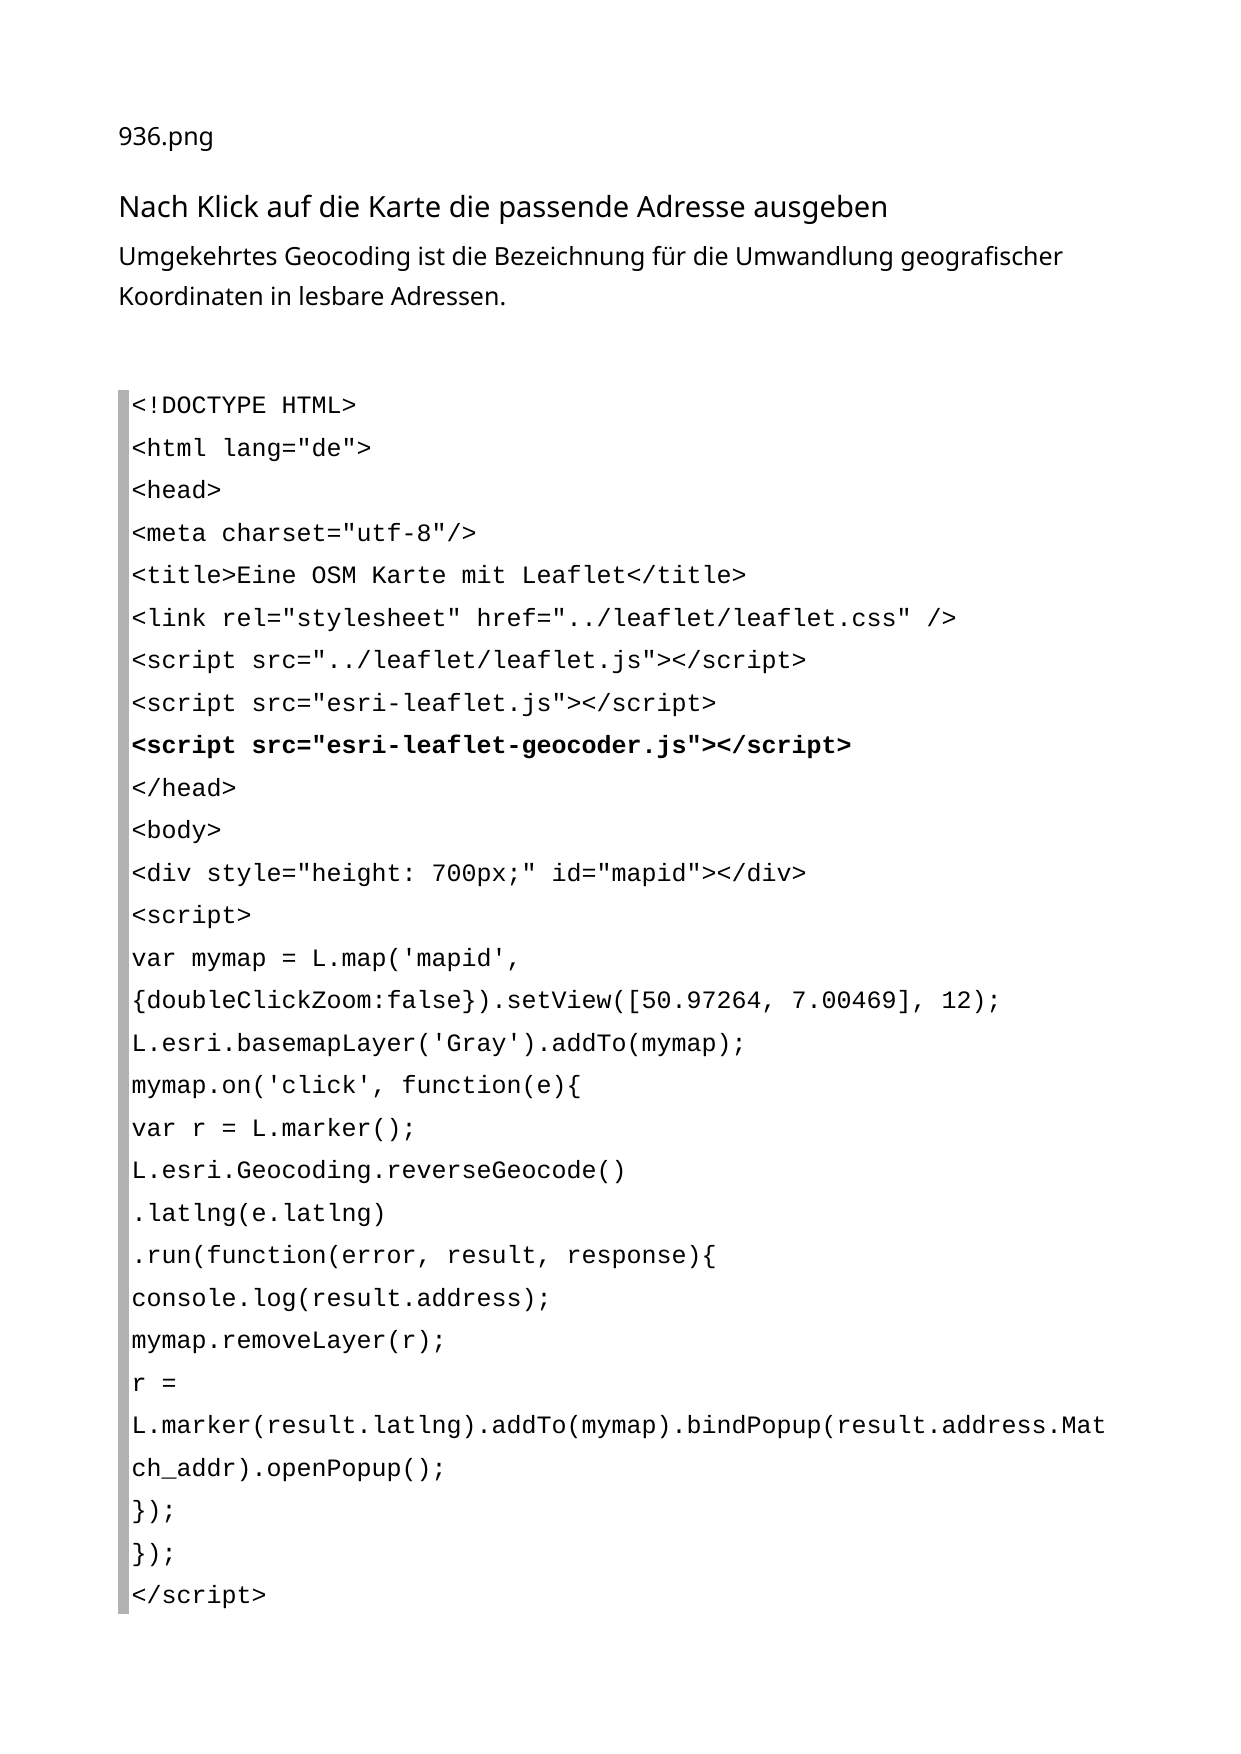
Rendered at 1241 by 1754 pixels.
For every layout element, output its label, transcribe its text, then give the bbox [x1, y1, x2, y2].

text }); [129, 1537, 1122, 1569]
text <head> [129, 475, 1122, 506]
text </script> [129, 1580, 1122, 1614]
text <html lang="de"> [129, 432, 1122, 464]
text <script src="esri-leaflet-geocoder.js"></script> [129, 730, 1122, 761]
text <title>Eine OSM Karte mit Leaflet</title> [129, 560, 1122, 591]
text mymap.removeLayer(r); [129, 1325, 1122, 1356]
text <meta charset="utf-8"/> [129, 517, 1122, 549]
text var mymap = L.map('mapid', {doubleClickZoom:false}).setView([50.97264, 7.00469], 12); [129, 942, 1122, 1016]
text <script> [129, 900, 1122, 931]
text L.esri.basemapLayer('Gray').addTo(mymap); [129, 1027, 1122, 1059]
text mymap.on('click', function(e){ [129, 1070, 1122, 1101]
text <body> [129, 815, 1122, 846]
text .run(function(error, result, response){ [129, 1240, 1122, 1271]
text .latlng(e.latlng) [129, 1197, 1122, 1229]
text </head> [129, 772, 1122, 804]
text L.esri.Geocoding.reverseGeocode() [129, 1155, 1122, 1186]
text <script src="../leaflet/leaflet.js"></script> [129, 645, 1122, 676]
subtitle Nach Klick auf die Karte die passende Adresse ausgeben [118, 186, 1122, 226]
text <link rel="stylesheet" href="../leaflet/leaflet.css" /> [129, 602, 1122, 634]
text <div style="height: 700px;" id="mapid"></div> [129, 857, 1122, 889]
text <!DOCTYPE HTML> [129, 390, 1122, 421]
text }); [129, 1495, 1122, 1526]
text 936.png [118, 118, 1122, 152]
text console.log(result.address); [129, 1282, 1122, 1314]
text <script src="esri-leaflet.js"></script> [129, 687, 1122, 719]
text r = L.marker(result.latlng).addTo(mymap).bindPopup(result.address.Match_addr).openPopup(); [129, 1367, 1122, 1484]
text Umgekehrtes Geocoding ist die Bezeichnung für die Umwandlung geografischer Koordinaten in lesbare Adressen. [118, 238, 1122, 313]
text var r = L.marker(); [129, 1112, 1122, 1144]
